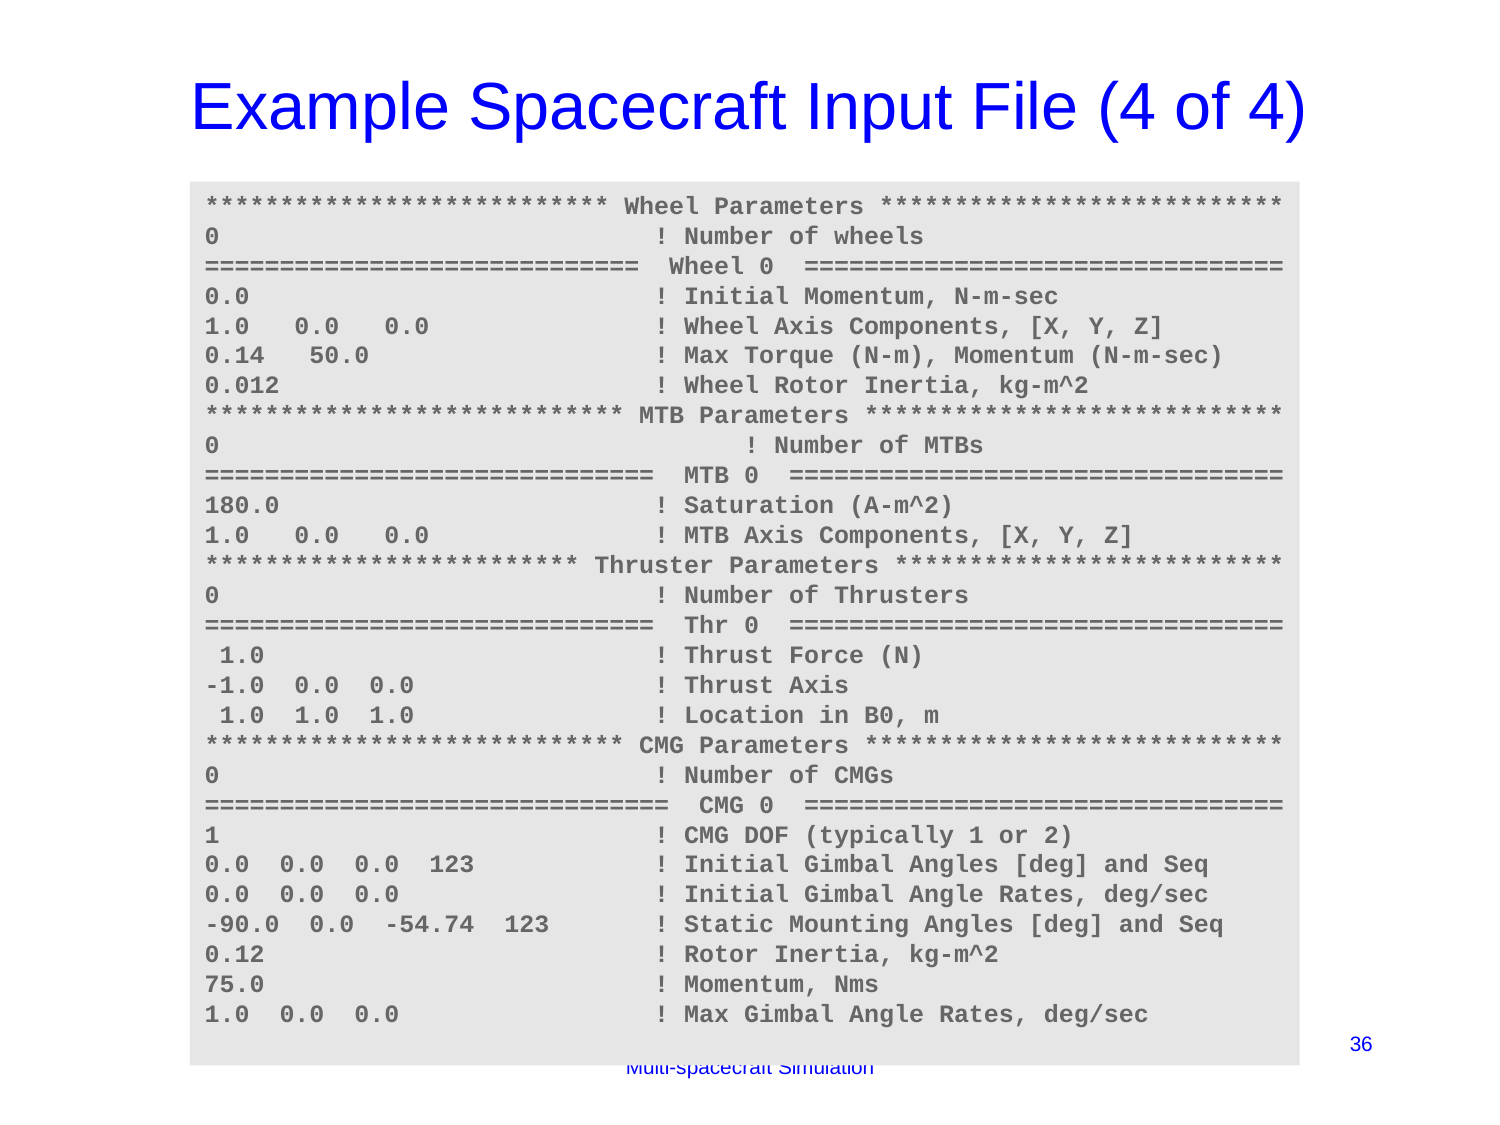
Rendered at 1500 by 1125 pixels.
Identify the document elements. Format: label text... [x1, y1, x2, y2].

title Example Spacecraft Input File (4 of 4) [112, 37, 1388, 176]
text_box *************************** Wheel Parameters *************************** 0 ! Number of wheels ============================= Wheel 0 ================================ 0.0 ! Initial Momentum, N-m-sec 1.0 0.0 0.0 ! Wheel Axis Components, [X, Y, Z] 0.14 50.0 ! Max Torque (N-m), Momentum (N-m-sec) 0.012 ! Wheel Rotor Inertia, kg-m^2 **************************** MTB Parameters **************************** 0 ! Number of MTBs ============================== MTB 0 ================================= 180.0 ! Saturation (A-m^2) 1.0 0.0 0.0 ! MTB Axis Components, [X, Y, Z] ************************* Thruster Parameters ************************** 0 ! Number of Thrusters ============================== Thr 0 ================================= 1.0 ! Thrust Force (N) -1.0 0.0 0.0 ! Thrust Axis 1.0 1.0 1.0 ! Location in B0, m **************************** CMG Parameters **************************** 0 ! Number of CMGs =============================== CMG 0 ================================ 1 ! CMG DOF (typically 1 or 2) 0.0 0.0 0.0 123 ! Initial Gimbal Angles [deg] and Seq 0.0 0.0 0.0 ! Initial Gimbal Angle Rates, deg/sec -90.0 0.0 -54.74 123 ! Static Mounting Angles [deg] and Seq 0.12 ! Rotor Inertia, kg-m^2 75.0 ! Momentum, Nms 1.0 0.0 0.0 ! Max Gimbal Angle Rates, deg/sec [189, 181, 1300, 1066]
